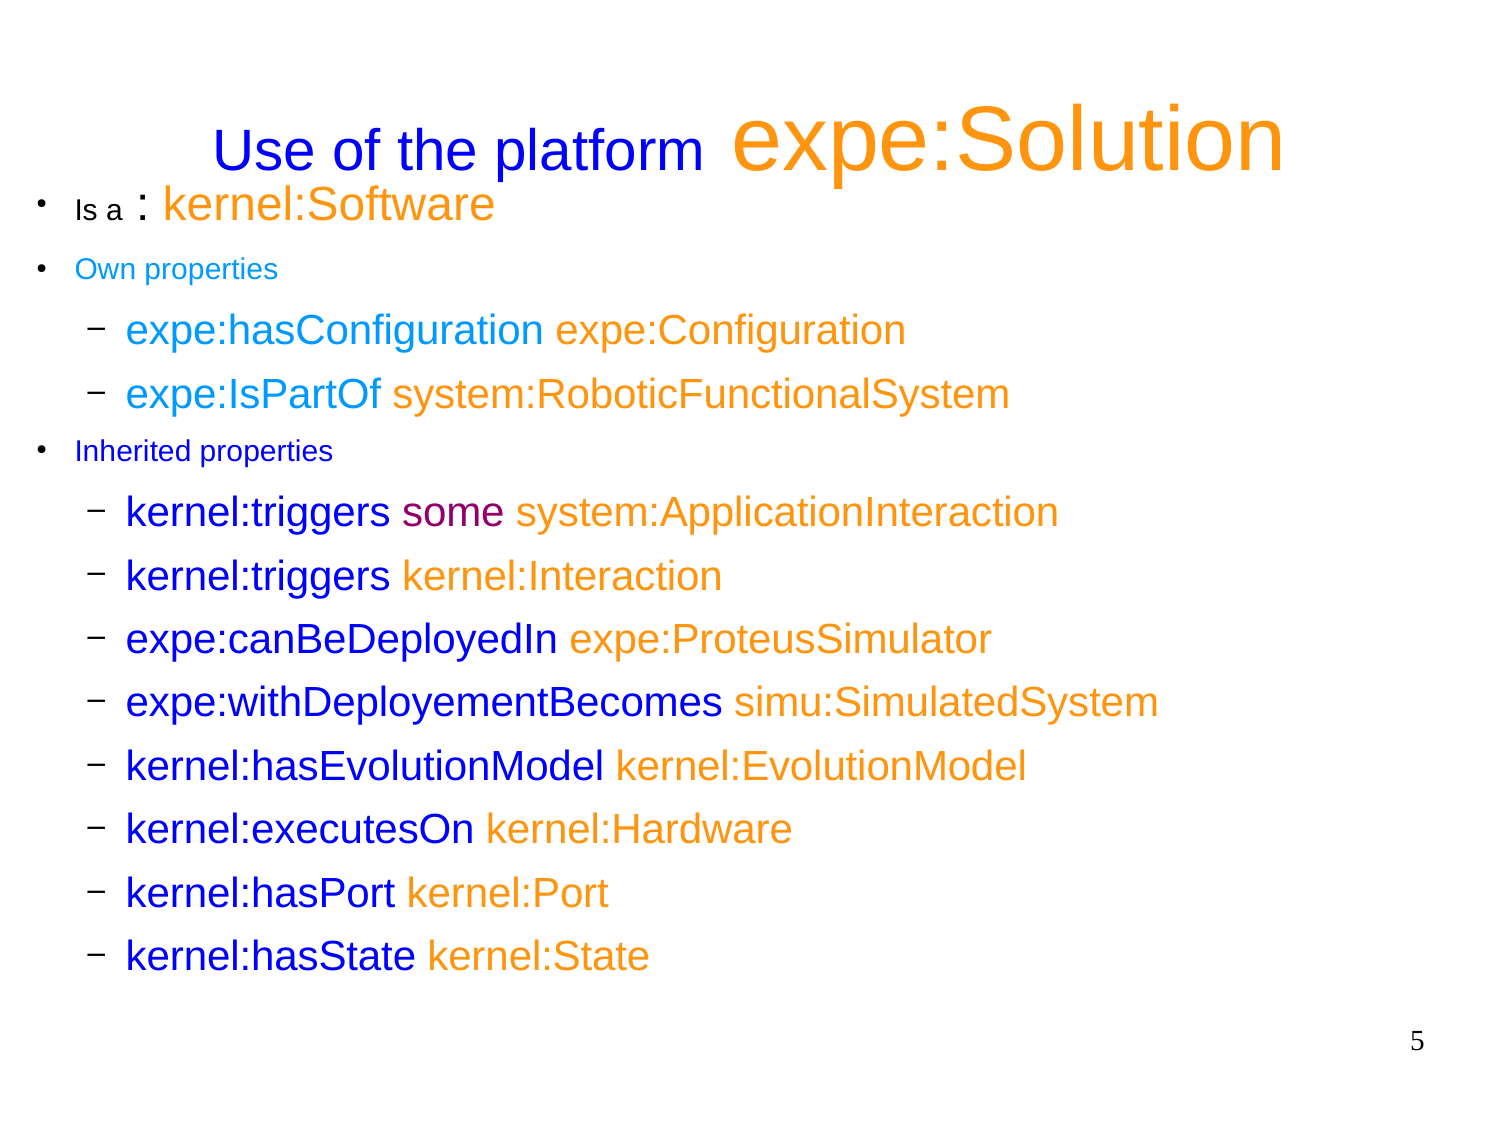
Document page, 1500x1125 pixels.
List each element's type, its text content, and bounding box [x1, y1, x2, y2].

list Is a : kernel:Software Own properties expe:hasConfiguration expe:Configuration expe:IsPartOf system:RoboticFunctionalSystem Inherited properties kernel:triggers some system:ApplicationInteraction kernel:triggers kernel:Interaction expe:canBeDeployedIn expe:ProteusSimulator expe:withDeployementBecomes simu:SimulatedSystem kernel:hasEvolutionModel kernel:EvolutionModel kernel:executesOn kernel:Hardware kernel:hasPort kernel:Port kernel:hasState kernel:State [23, 177, 1441, 990]
title Use of the platform expe:Solution [75, 44, 1425, 177]
